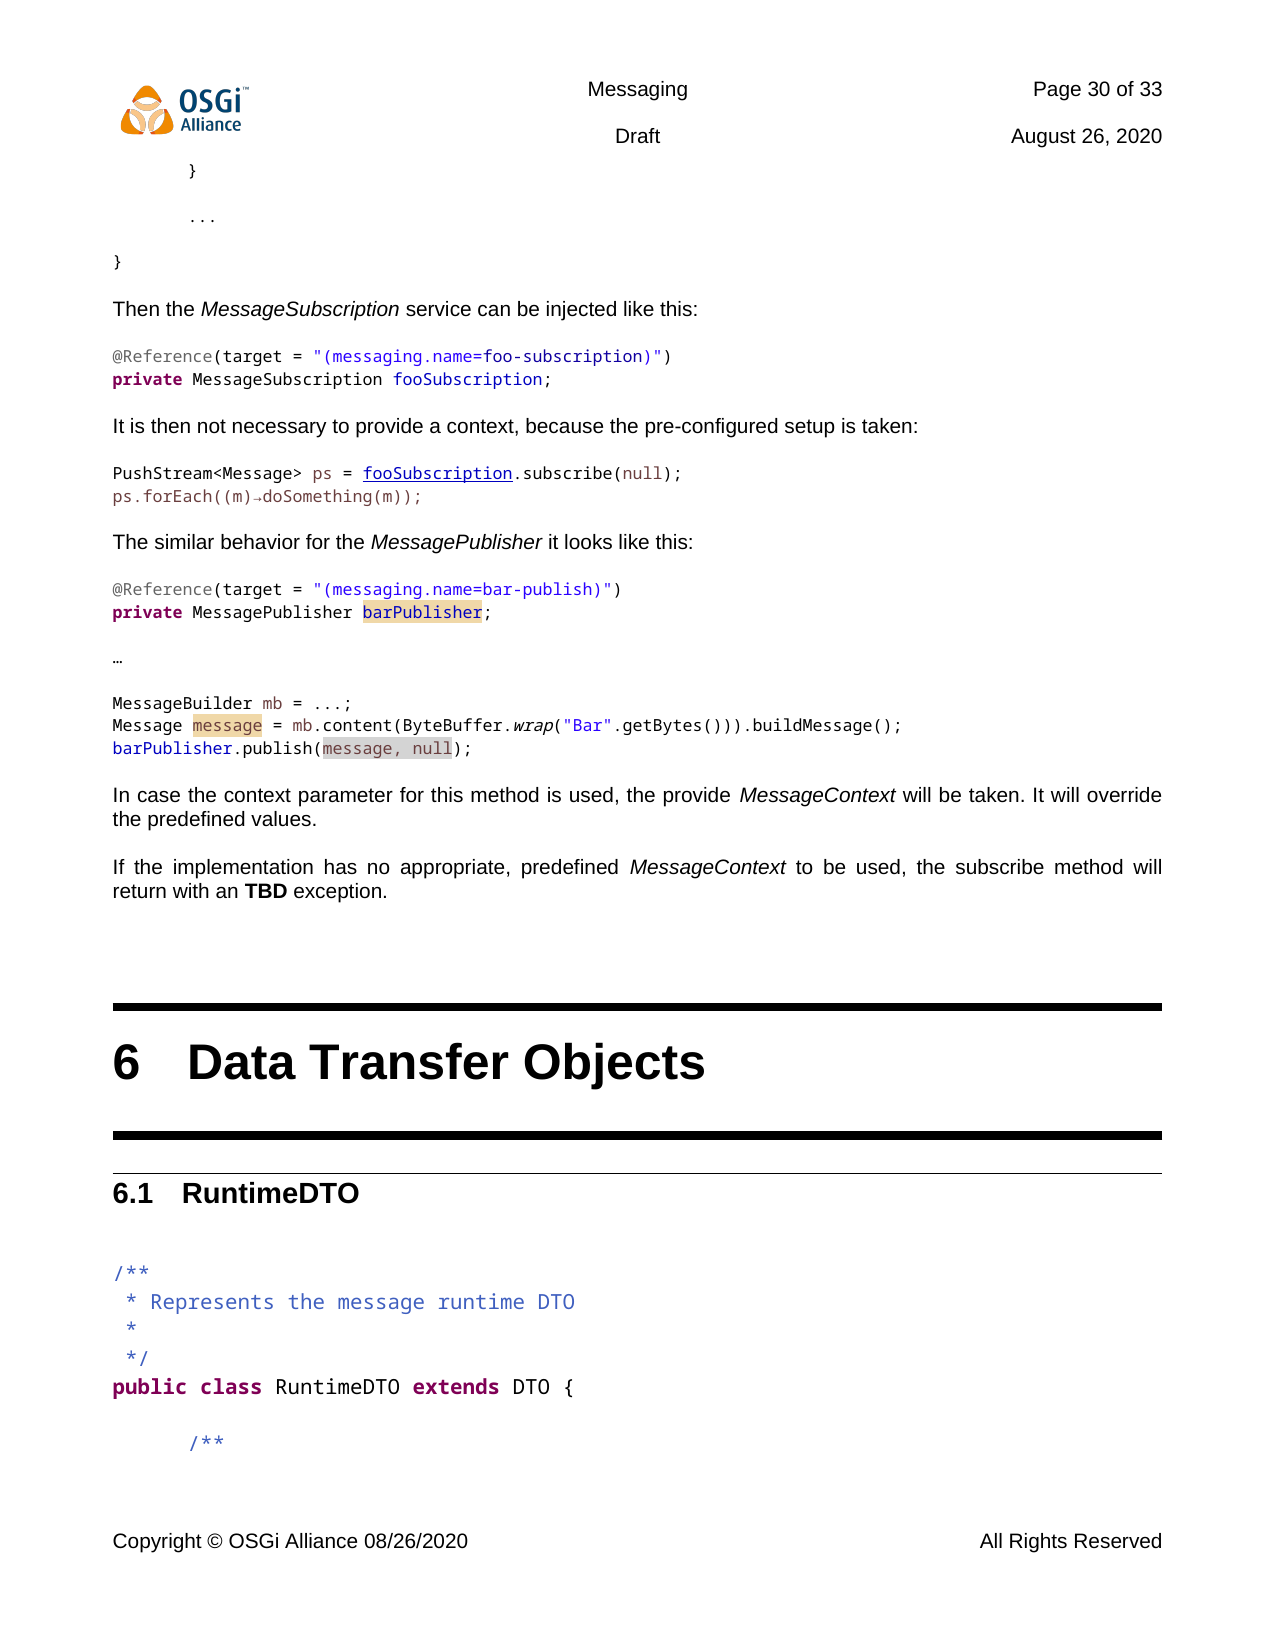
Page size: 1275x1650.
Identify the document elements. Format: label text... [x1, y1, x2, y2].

subtitle RuntimeDTO [112, 1174, 1162, 1210]
text ... [112, 204, 1162, 227]
text PushStream<Message> ps = fooSubscription.subscribe(null); [112, 462, 1162, 484]
text It is then not necessary to provide a context, because the pre-configured setup is taken: [112, 414, 1162, 438]
text Then the MessageSubscription service can be injected like this: [112, 296, 1162, 320]
text barPublisher.publish(message, null); [112, 737, 1162, 759]
text * [112, 1316, 1162, 1344]
text If the implementation has no appropriate, predefined MessageContext to be used, the subscribe method will return with an TBD exception. [112, 855, 1162, 903]
picture [113, 78, 257, 142]
text … [112, 646, 1162, 668]
text private MessagePublisher barPublisher; [112, 600, 1162, 623]
text /** [112, 1259, 1162, 1287]
text */ [112, 1344, 1162, 1372]
text public class RuntimeDTO extends DTO { [112, 1372, 1162, 1401]
text ps.forEach((m)→doSomething(m)); [112, 484, 1162, 507]
subtitle Data Transfer Objects [112, 1004, 1162, 1140]
text /** [112, 1429, 1162, 1458]
text @Reference(target = "(messaging.name=foo-subscription)") [112, 344, 1162, 367]
text private MessageSubscription fooSubscription; [112, 367, 1162, 390]
text The similar behavior for the MessagePublisher it looks like this: [112, 530, 1162, 554]
text In case the context parameter for this method is used, the provide MessageContext will be taken. It will override the predefined values. [112, 783, 1162, 831]
text * Represents the message runtime DTO [112, 1287, 1162, 1316]
text } [112, 159, 1162, 182]
text @Reference(target = "(messaging.name=bar-publish)") [112, 578, 1162, 600]
text } [112, 250, 1162, 272]
text MessageBuilder mb = ...; [112, 691, 1162, 714]
text Message message = mb.content(ByteBuffer.wrap("Bar".getBytes())).buildMessage(); [112, 714, 1162, 737]
